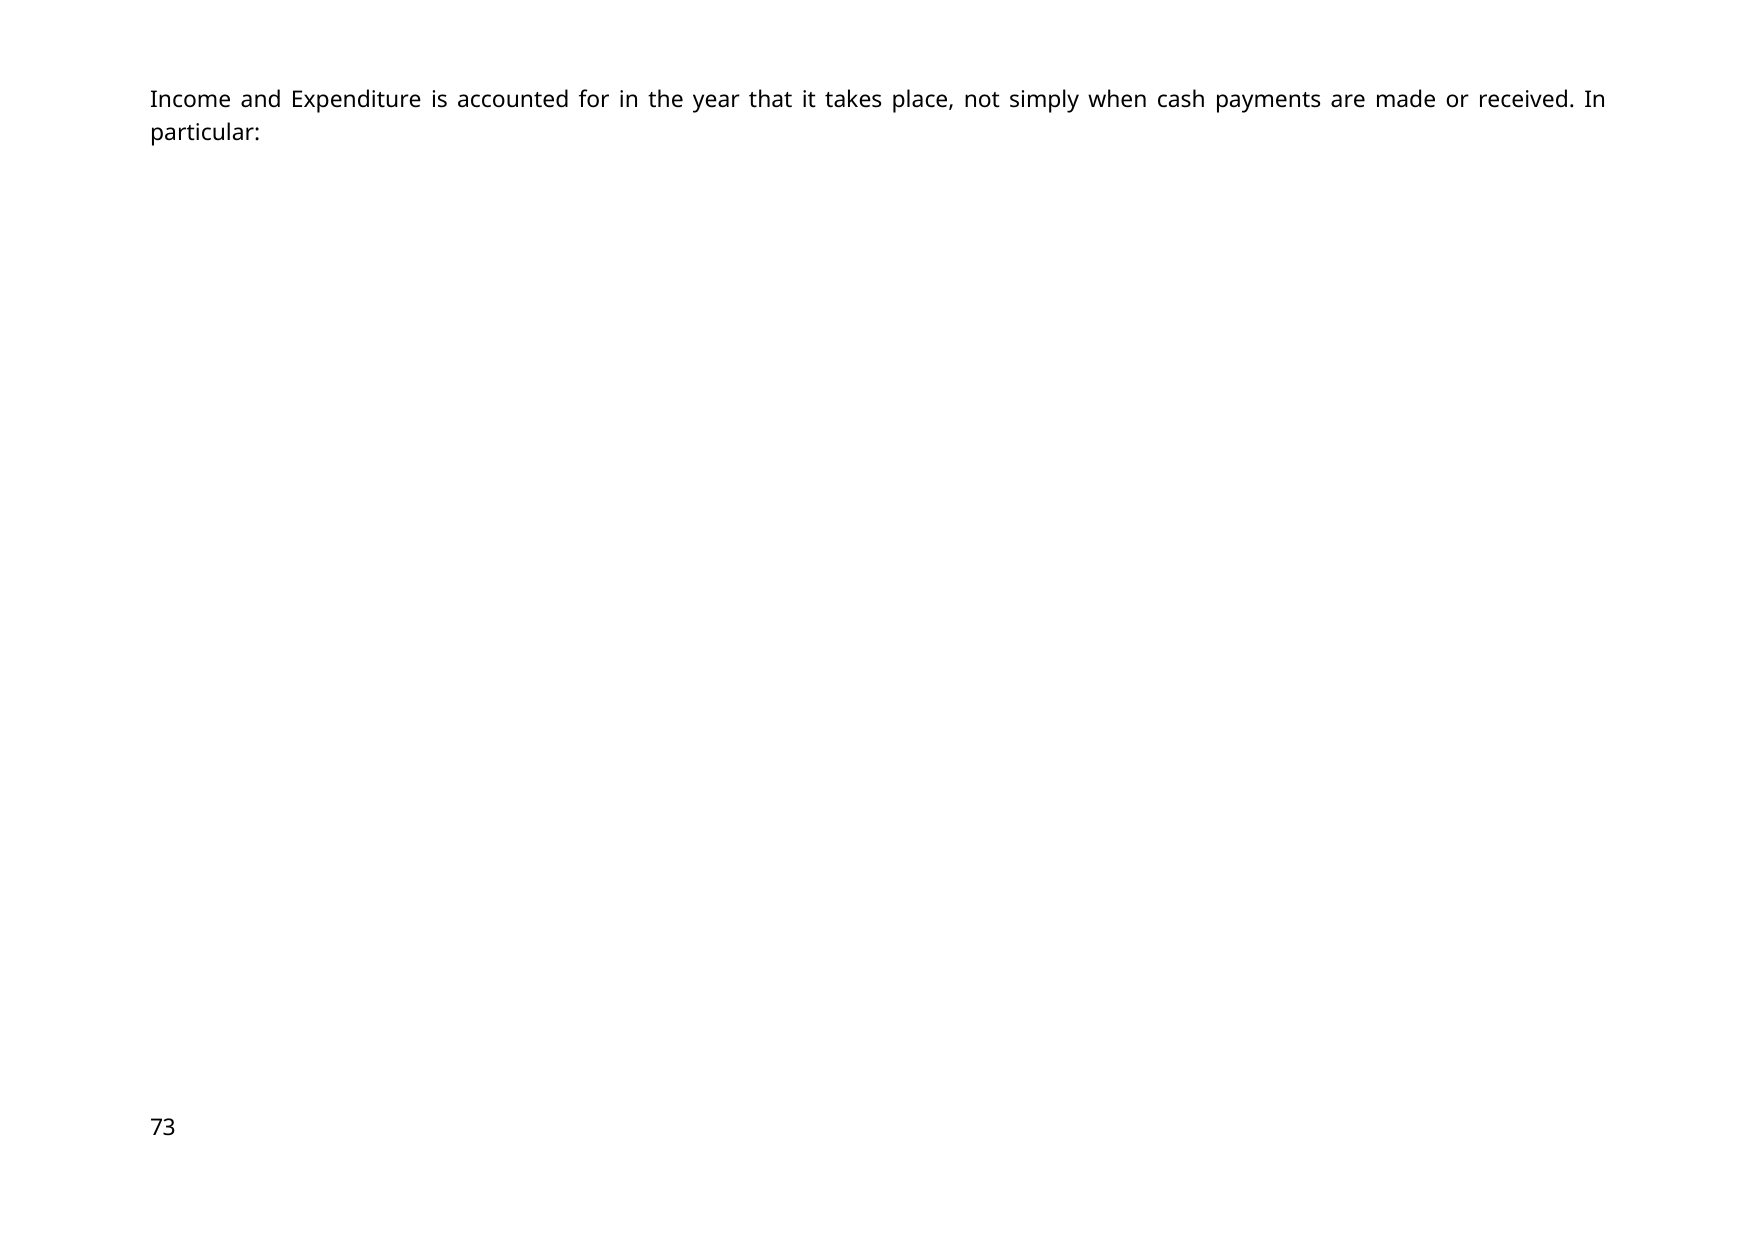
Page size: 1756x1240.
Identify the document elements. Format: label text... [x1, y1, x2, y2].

text Income and Expenditure is accounted for in the year that it takes place, not simply when cash payments are made or received. In particular: [150, 83, 1606, 147]
